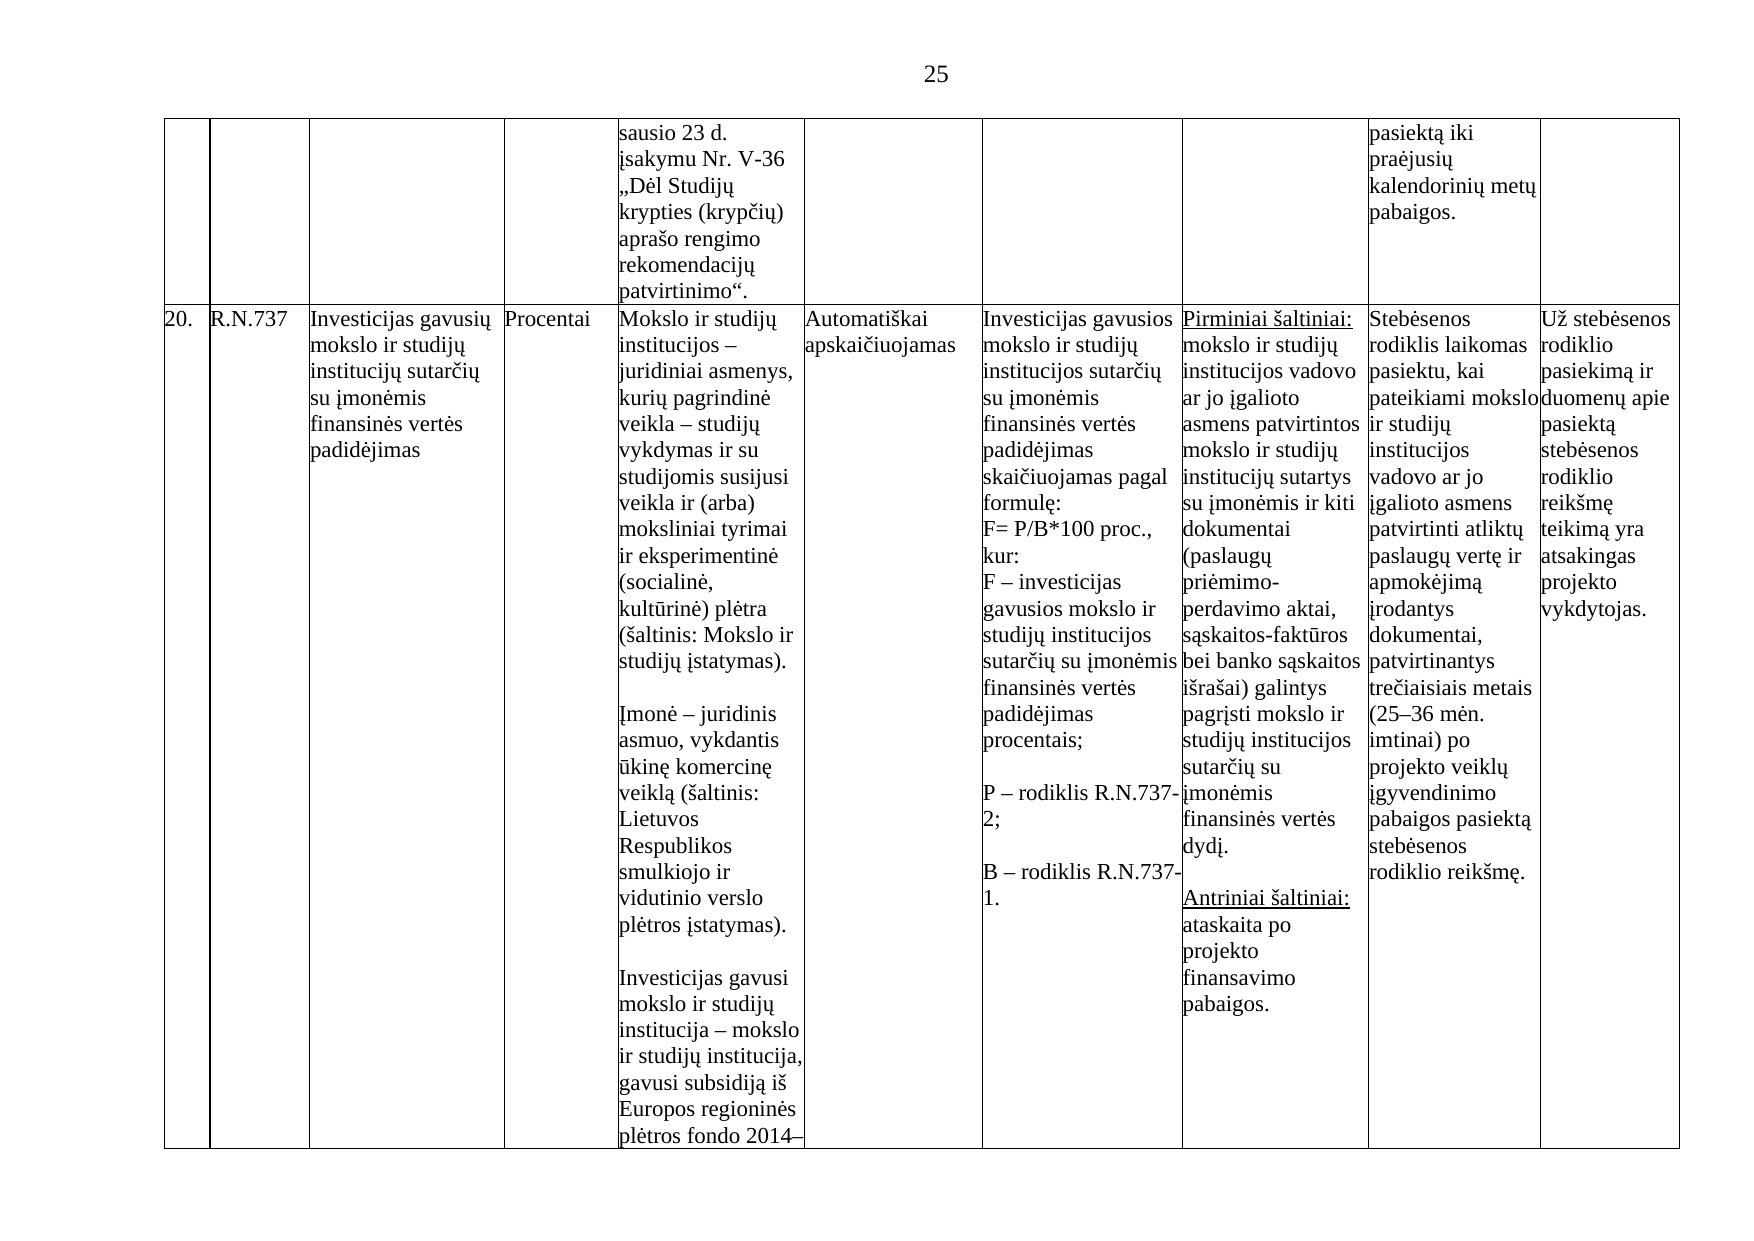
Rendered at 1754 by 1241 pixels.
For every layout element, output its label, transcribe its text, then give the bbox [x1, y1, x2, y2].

table_cell Investicijas gavusių mokslo ir studijų institucijų sutarčių su įmonėmis finansinės vertės padidėjimas [310, 305, 504, 1148]
table_cell 20. [165, 305, 209, 1148]
table_cell [1183, 119, 1368, 304]
table_cell [505, 119, 618, 304]
table_cell pasiektą iki praėjusių kalendorinių metų pabaigos. [1369, 119, 1540, 304]
table_cell Pirminiai šaltiniai: mokslo ir studijų institucijos vadovo ar jo įgalioto asmens patvirtintos mokslo ir studijų institucijų sutartys su įmonėmis ir kiti dokumentai (paslaugų priėmimo-perdavimo aktai, sąskaitos-faktūros bei banko sąskaitos išrašai) galintys pagrįsti mokslo ir studijų institucijos sutarčių su įmonėmis finansinės vertės dydį. Antriniai šaltiniai: ataskaita po projekto finansavimo pabaigos. [1183, 305, 1368, 1148]
table_cell Procentai [505, 305, 618, 1148]
table_cell Už stebėsenos rodiklio pasiekimą ir duomenų apie pasiektą stebėsenos rodiklio reikšmę teikimą yra atsakingas projekto vykdytojas. [1541, 305, 1679, 1148]
table_cell [983, 119, 1182, 304]
table_cell [1541, 119, 1679, 304]
table_cell [165, 119, 209, 304]
table_cell [211, 119, 309, 304]
table_cell [805, 119, 982, 304]
table_cell R.N.737 [211, 305, 309, 1148]
table_cell Stebėsenos rodiklis laikomas pasiektu, kai pateikiami mokslo ir studijų institucijos vadovo ar jo įgalioto asmens patvirtinti atliktų paslaugų vertę ir apmokėjimą įrodantys dokumentai, patvirtinantys trečiaisiais metais (25–36 mėn. imtinai) po projekto veiklų įgyvendinimo pabaigos pasiektą stebėsenos rodiklio reikšmę. [1369, 305, 1540, 1148]
table_cell Automatiškai apskaičiuojamas [805, 305, 982, 1148]
table_cell [310, 119, 504, 304]
table_cell Mokslo ir studijų institucijos – juridiniai asmenys, kurių pagrindinė veikla – studijų vykdymas ir su studijomis susijusi veikla ir (arba) moksliniai tyrimai ir eksperimentinė (socialinė, kultūrinė) plėtra (šaltinis: Mokslo ir studijų įstatymas). Įmonė – juridinis asmuo, vykdantis ūkinę komercinę veiklą (šaltinis: Lietuvos Respublikos smulkiojo ir vidutinio verslo plėtros įstatymas). Investicijas gavusi mokslo ir studijų institucija – mokslo ir studijų institucija, gavusi subsidiją iš Europos regioninės plėtros fondo 2014– [619, 305, 804, 1148]
table_cell Investicijas gavusios mokslo ir studijų institucijos sutarčių su įmonėmis finansinės vertės padidėjimas skaičiuojamas pagal formulę: F= P/B*100 proc., kur: F – investicijas gavusios mokslo ir studijų institucijos sutarčių su įmonėmis finansinės vertės padidėjimas procentais; P – rodiklis R.N.737-2; B – rodiklis R.N.737-1. [983, 305, 1182, 1148]
table_cell sausio 23 d. įsakymu Nr. V-36 „Dėl Studijų krypties (krypčių) aprašo rengimo rekomendacijų patvirtinimo“. [619, 119, 804, 304]
